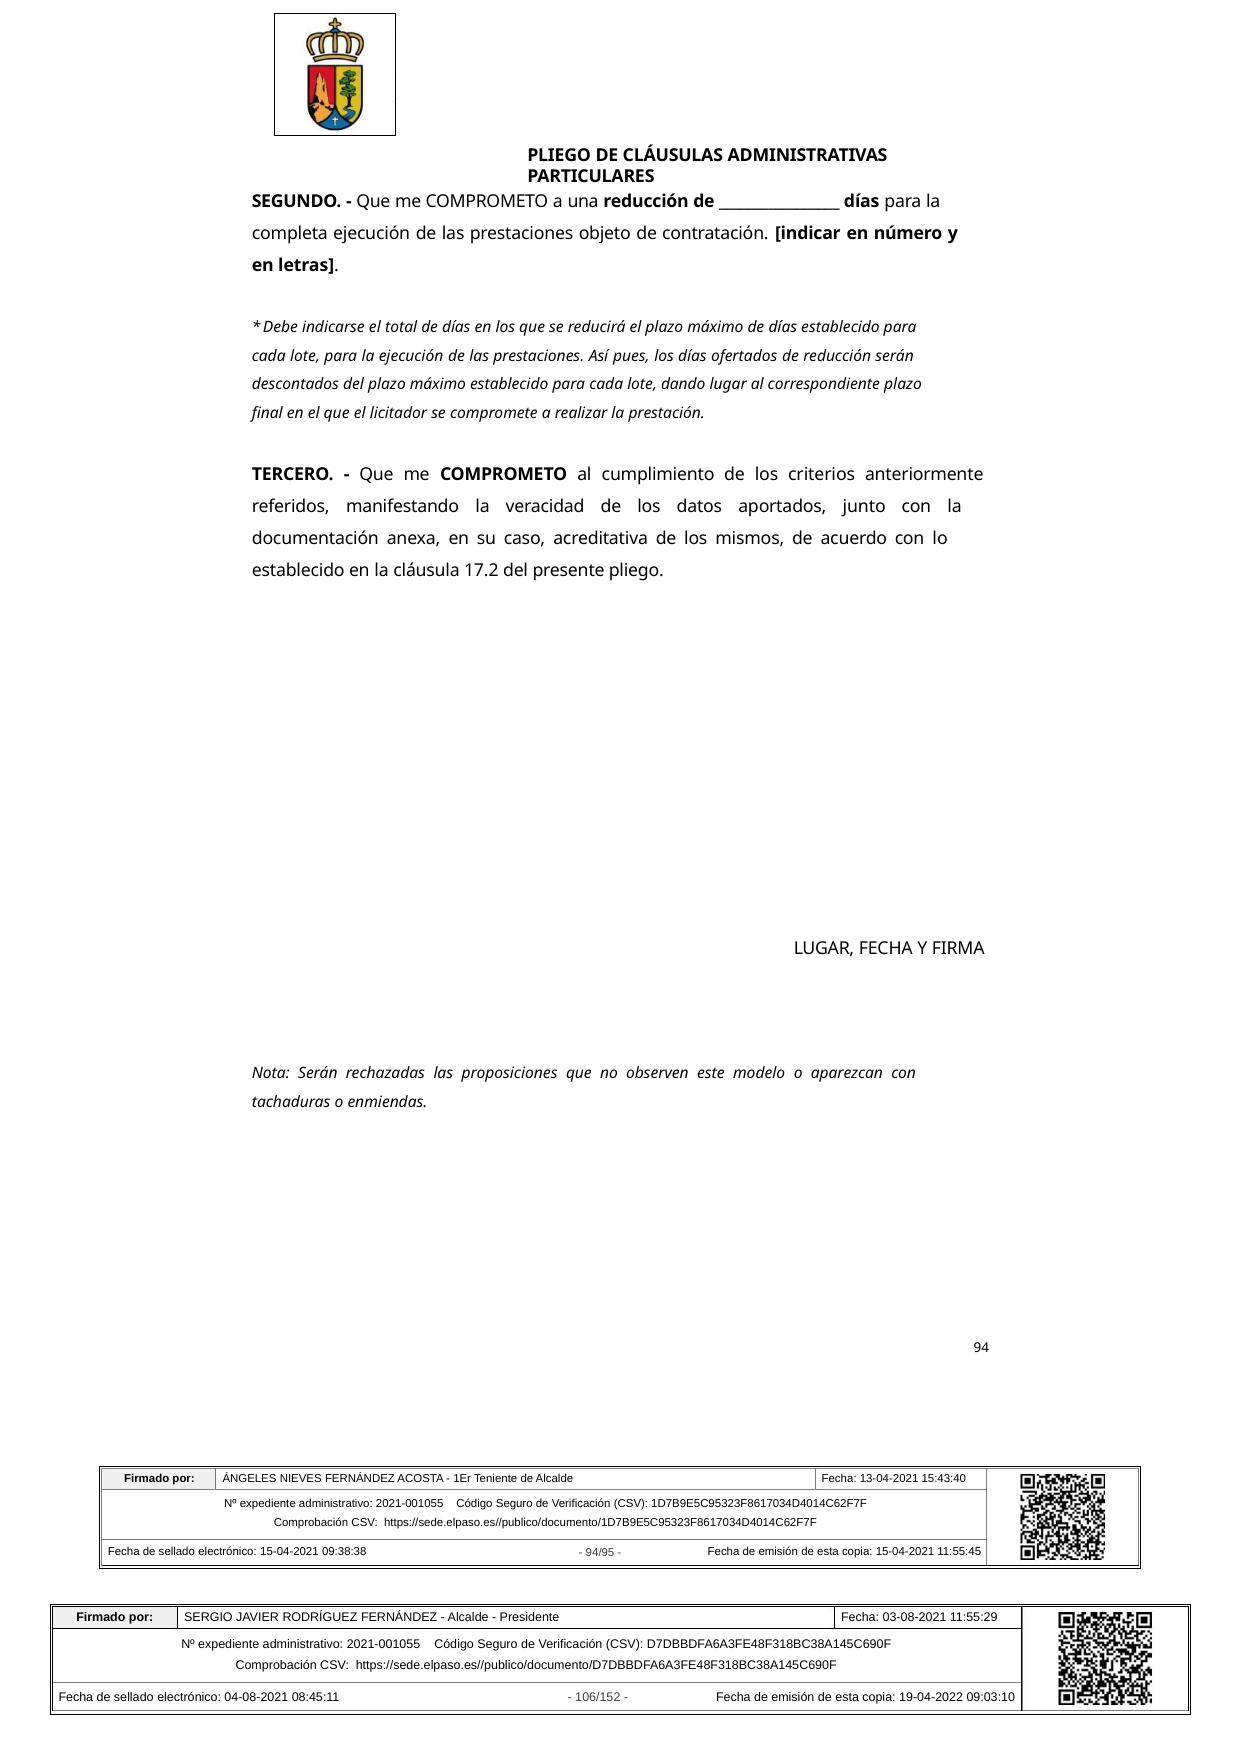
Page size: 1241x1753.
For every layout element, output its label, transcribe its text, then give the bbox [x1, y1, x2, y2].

text documentación anexa, en su caso, acreditativa de los mismos, de acuerdo con lo [252, 528, 1013, 548]
text completa ejecución de las prestaciones objeto de contratación. [indicar en número y [252, 223, 1014, 244]
text referidos, manifestando la veracidad de los datos aportados, junto con la [252, 496, 1013, 516]
text LUGAR, FECHA Y FIRMA [793, 938, 1013, 958]
text Comprobación CSV: https://sede.elpaso.es//publico/documento/D7DBBDFA6A3FE48F318BC38A145C690F [235, 1658, 918, 1672]
text Nº expediente administrativo: 2021-001055 Código Seguro de Verificación (CSV): 1D7B9E5C95323F8617034D4014C62F7F [224, 1498, 889, 1511]
text establecido en la cláusula 17.2 del presente pliego. [252, 559, 1013, 580]
text tachaduras o enmiendas. [252, 1093, 1013, 1111]
text SERGIO JAVIER RODRÍGUEZ FERNÁNDEZ - Alcalde - Presidente [184, 1610, 586, 1624]
text cada lote, para la ejecución de las prestaciones. Así pues, los días ofertados de reducción serán [252, 346, 1014, 365]
text ÁNGELES NIEVES FERNÁNDEZ ACOSTA - 1Er Teniente de Alcalde [222, 1473, 601, 1485]
text Comprobación CSV: https://sede.elpaso.es//publico/documento/1D7B9E5C95323F8617034D4014C62F7F [273, 1517, 889, 1529]
text Fecha de emisión de esta copia: 15-04-2021 11:55:45 [707, 1546, 1006, 1558]
text Debe indicarse el total de días en los que se reducirá el plazo máximo de días establecido para [263, 318, 1013, 336]
text Nº expediente administrativo: 2021-001055 Código Seguro de Verificación (CSV): D7DBBDFA6A3FE48F318BC38A145C690F [181, 1638, 918, 1652]
text - 106/152 - [567, 1691, 647, 1705]
text Nota: Serán rechazadas las proposiciones que no observen este modelo o aparezcan con [252, 1064, 1013, 1083]
text - 94/95 - [578, 1546, 638, 1559]
text Fecha: 03-08-2021 11:55:29 [841, 1610, 1022, 1624]
text Firmado por: [124, 1473, 211, 1485]
text descontados del plazo máximo establecido para cada lote, dando lugar al correspondiente plazo [252, 375, 1014, 393]
text Firmado por: [76, 1610, 172, 1624]
picture [275, 14, 395, 135]
text en letras]. [252, 255, 1014, 276]
picture [100, 1467, 1140, 1568]
text Fecha de sellado electrónico: 15-04-2021 09:38:38 [108, 1546, 390, 1558]
text * [252, 318, 263, 336]
text Fecha de emisión de esta copia: 19-04-2022 09:03:10 [716, 1690, 1040, 1704]
text Fecha de sellado electrónico: 04-08-2021 08:45:11 [58, 1690, 365, 1704]
text Fecha: 13-04-2021 15:43:40 [821, 1473, 987, 1485]
text SEGUNDO. - Que me COMPROMETO a una reducción de _________________ días para la [252, 191, 1014, 212]
text PLIEGO DE CLÁUSULAS ADMINISTRATIVAS PARTICULARES [527, 145, 1013, 187]
text final en el que el licitador se compromete a realizar la prestación. [252, 404, 1014, 422]
text TERCERO. - Que me COMPROMETO al cumplimiento de los criterios anteriormente [252, 464, 1013, 484]
picture [51, 1605, 1190, 1714]
text 94 [973, 1339, 1009, 1356]
